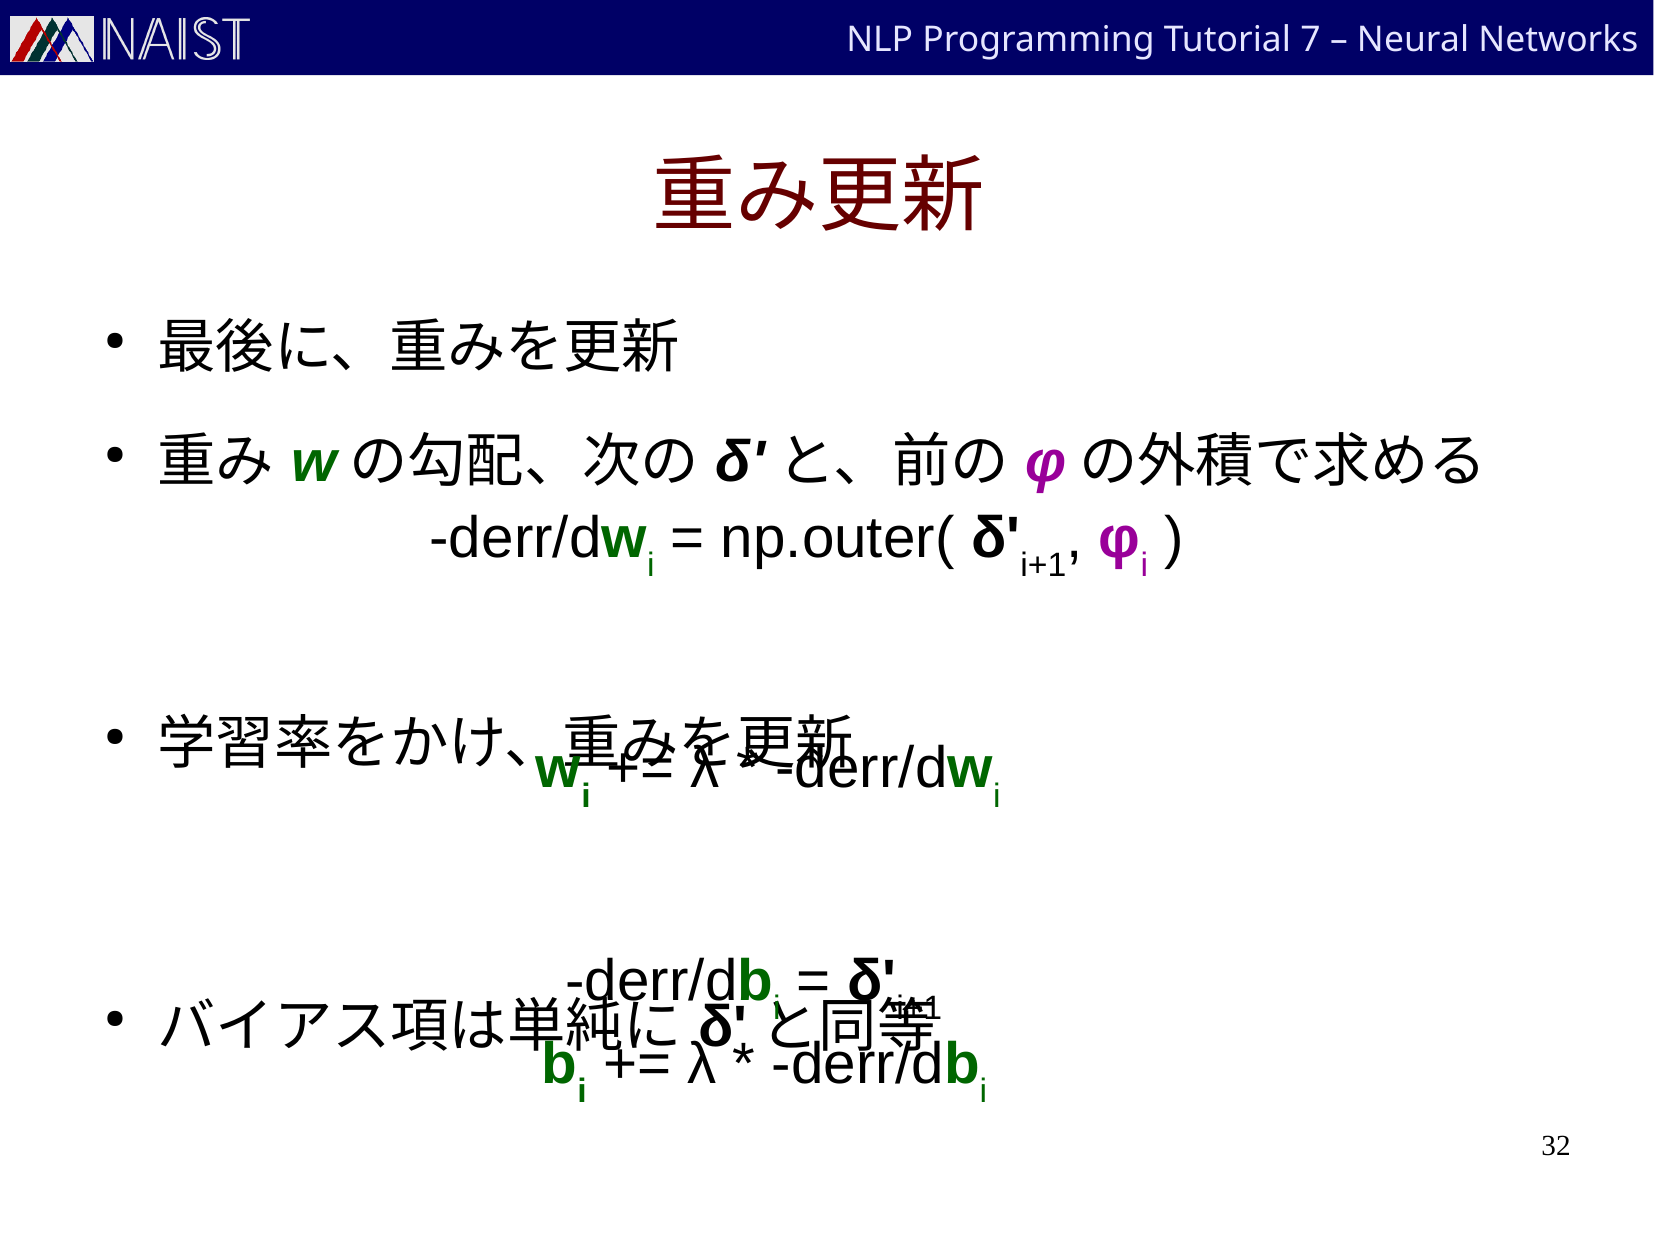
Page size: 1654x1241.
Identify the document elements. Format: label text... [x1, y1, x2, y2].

text_box bi += λ * -derr/dbi [527, 1023, 1002, 1118]
title 重み更新 [75, 92, 1564, 285]
text_box -derr/dbi = δ'i+1 [550, 940, 958, 1023]
picture [10, 16, 94, 62]
text_box -derr/dwi = np.outer( δ'i+1, φi ) [414, 497, 1199, 592]
list 最後に、重みを更新 重みwの勾配、次のδ'と、前のφの外積で求める 学習率をかけ、重みを更新 バイアス項は単純にδ'と同等 [86, 300, 1576, 909]
picture [102, 17, 251, 60]
text_box wi += λ * -derr/dwi [521, 727, 1016, 822]
